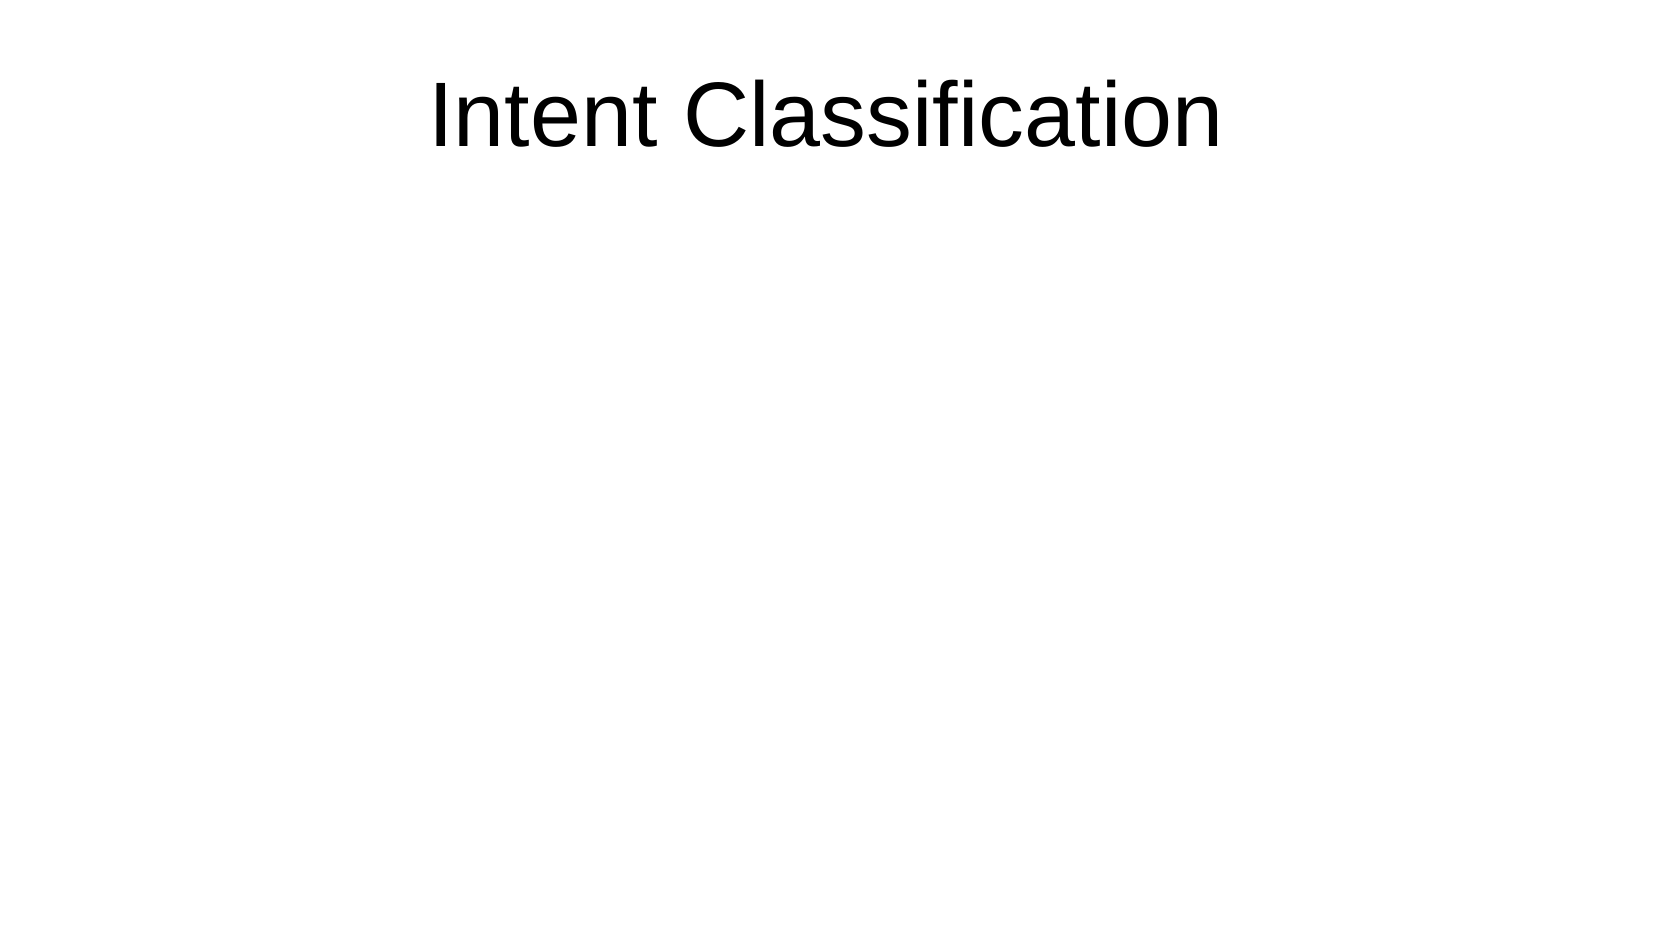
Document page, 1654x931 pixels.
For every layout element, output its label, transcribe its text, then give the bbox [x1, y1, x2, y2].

title Intent Classification [82, 37, 1571, 193]
